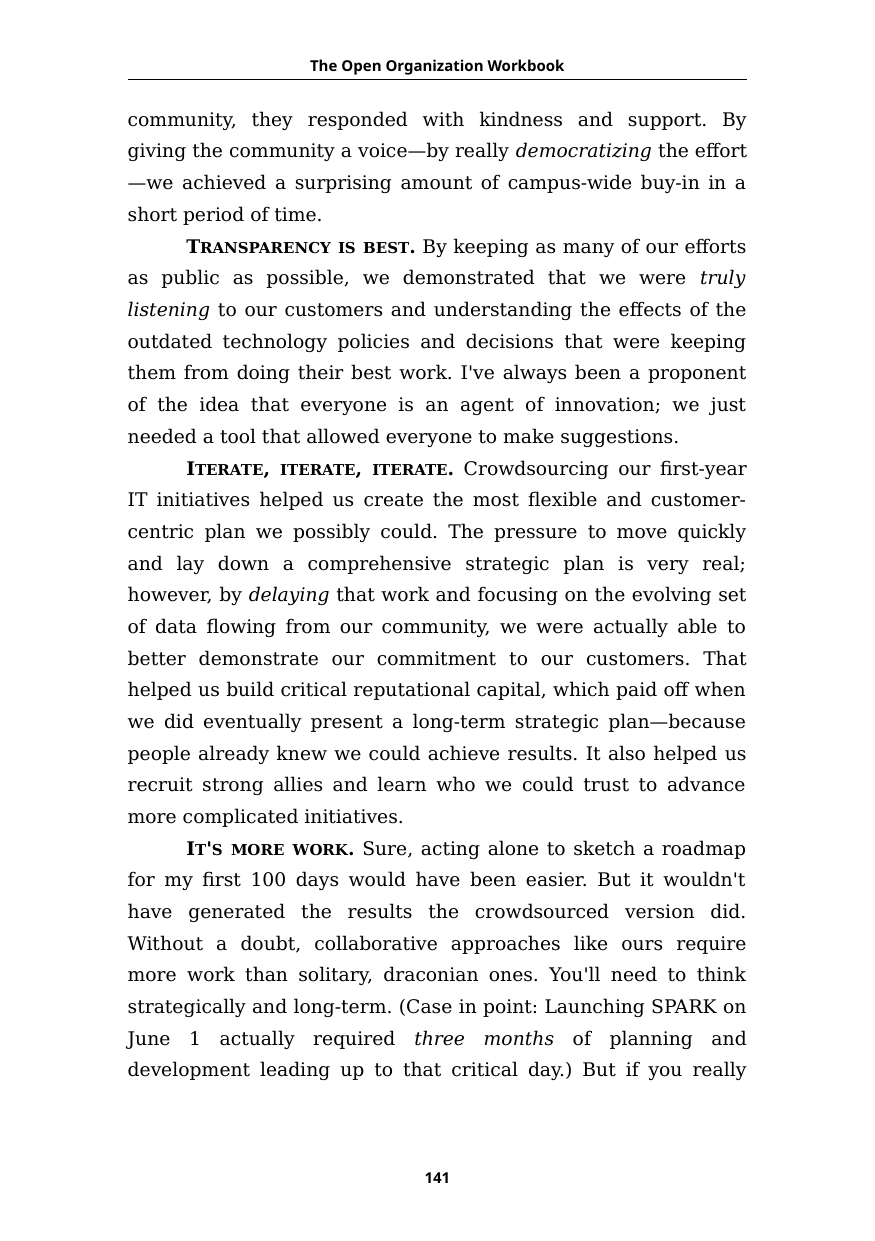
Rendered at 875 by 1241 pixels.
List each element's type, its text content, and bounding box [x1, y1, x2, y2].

text Transparency is best. By keeping as many of our efforts as public as possible, we demonstrated that we were truly listening to our customers and understanding the effects of the outdated technology policies and decisions that were keeping them from doing their best work. I've always been a proponent of the idea that everyone is an agent of innovation; we just needed a tool that allowed everyone to make suggestions. [127, 235, 747, 447]
text Iterate, iterate, iterate. Crowdsourcing our first-year IT initiatives helped us create the most flexible and customer-centric plan we possibly could. The pressure to move quickly and lay down a comprehensive strategic plan is very real; however, by delaying that work and focusing on the evolving set of data flowing from our community, we were actually able to better demonstrate our commitment to our customers. That helped us build critical reputational capital, which paid off when we did eventually present a long-term strategic plan—because people already knew we could achieve results. It also helped us recruit strong allies and learn who we could trust to advance more complicated initiatives. [127, 457, 747, 828]
text community, they responded with kindness and support. By giving the community a voice—by really democratizing the effort—we achieved a surprising amount of campus-wide buy-in in a short period of time. [127, 109, 747, 226]
text It's more work. Sure, acting alone to sketch a roadmap for my first 100 days would have been easier. But it wouldn't have generated the results the crowdsourced version did. Without a doubt, collaborative approaches like ours require more work than solitary, draconian ones. You'll need to think strategically and long-term. (Case in point: Launching SPARK on June 1 actually required three months of planning and development leading up to that critical day.) But if you really [127, 837, 747, 1081]
